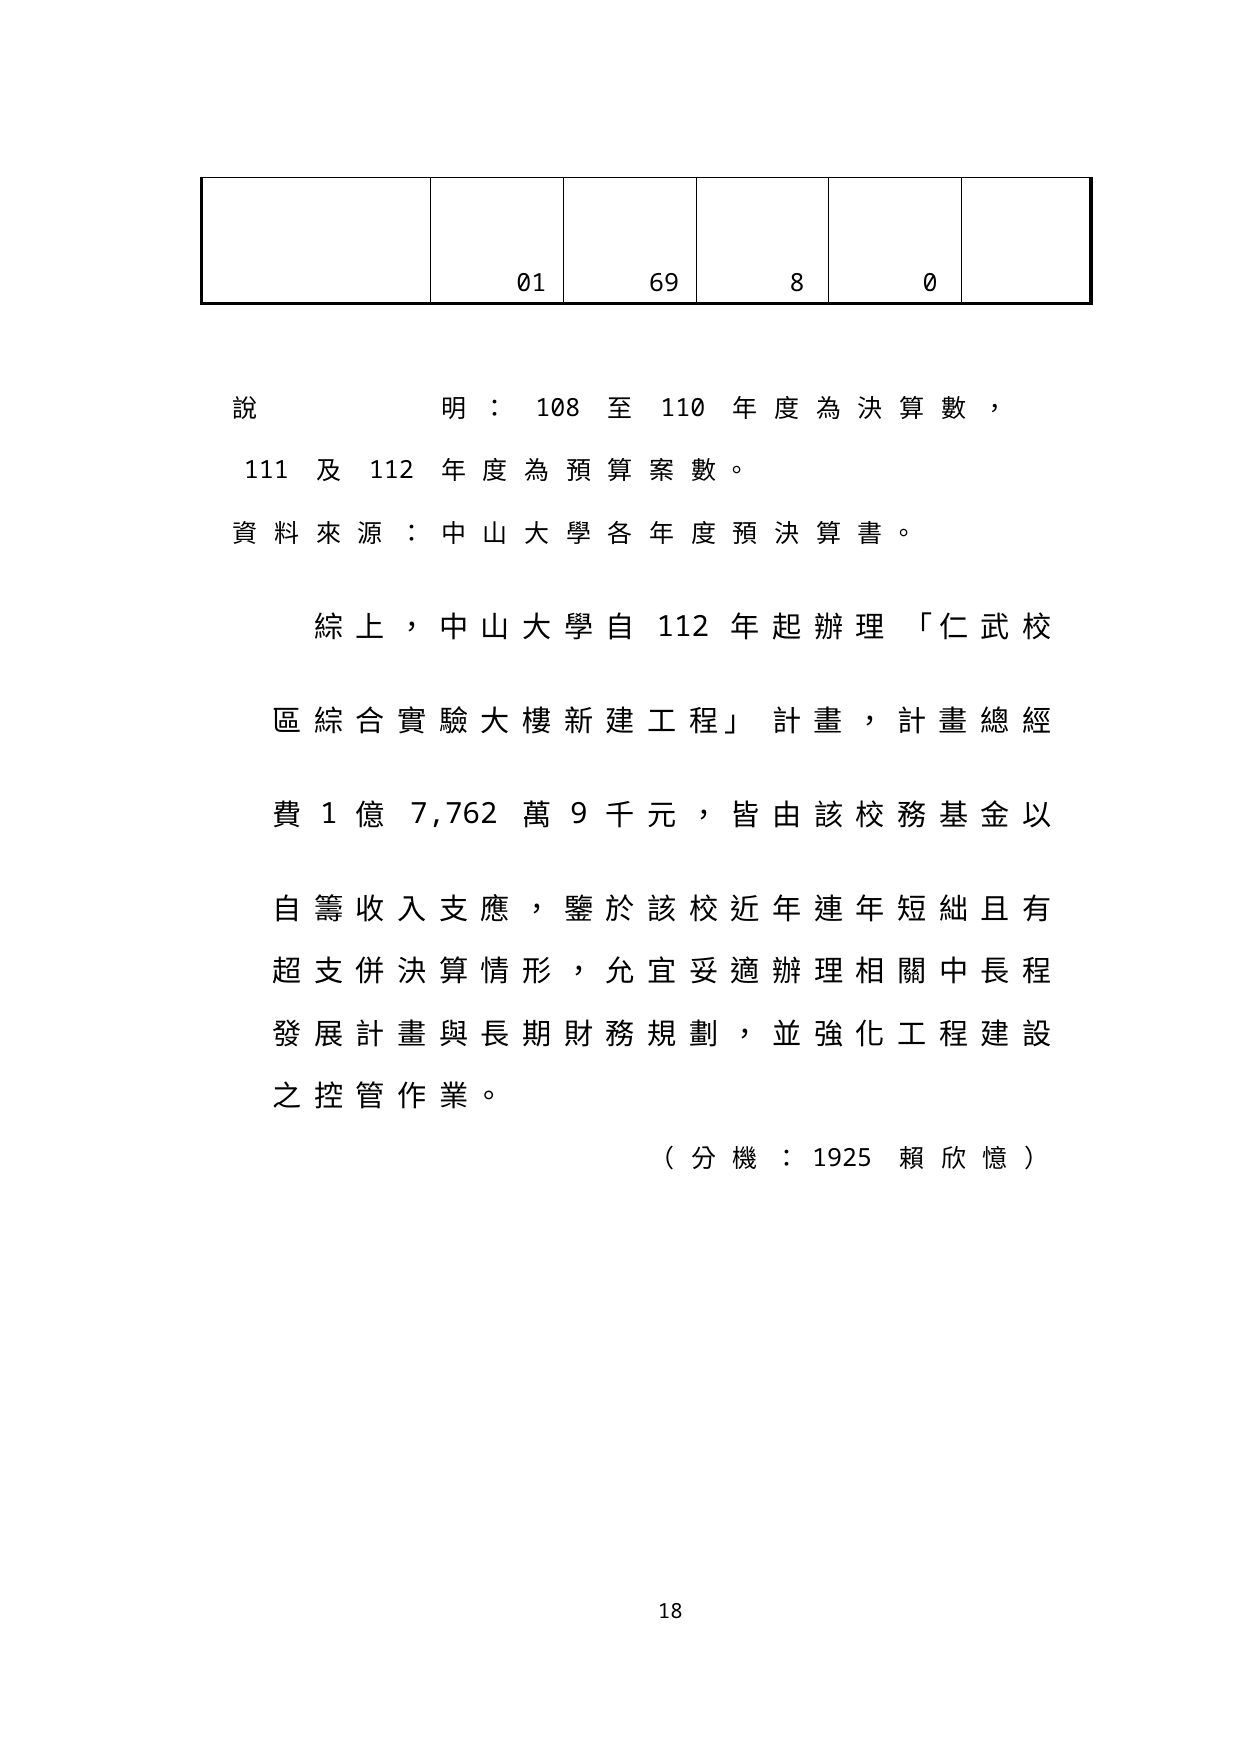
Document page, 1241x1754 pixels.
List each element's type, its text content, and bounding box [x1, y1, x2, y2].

table_cell 01 [431, 178, 563, 302]
table_cell 8 [697, 178, 828, 302]
text 說 明：108至110年度為決算數，111及112年度為預算案數。 [191, 365, 1058, 490]
text （分機：1925 賴欣憶） [183, 1115, 1058, 1177]
text 綜上，中山大學自112年起辦理「仁武校區綜合實驗大樓新建工程」計畫，計畫總經費1億7,762萬9千元，皆由該校務基金以自籌收入支應，鑒於該校近年連年短絀且有超支併決算情形，允宜妥適辦理相關中長程發展計畫與長期財務規劃，並強化工程建設之控管作業。 [242, 552, 1058, 1115]
text 資料來源：中山大學各年度預決算書。 [191, 490, 1058, 552]
table_cell [962, 178, 1089, 302]
table_cell 69 [564, 178, 696, 302]
table_cell 0 [829, 178, 961, 302]
table_cell [203, 178, 430, 302]
